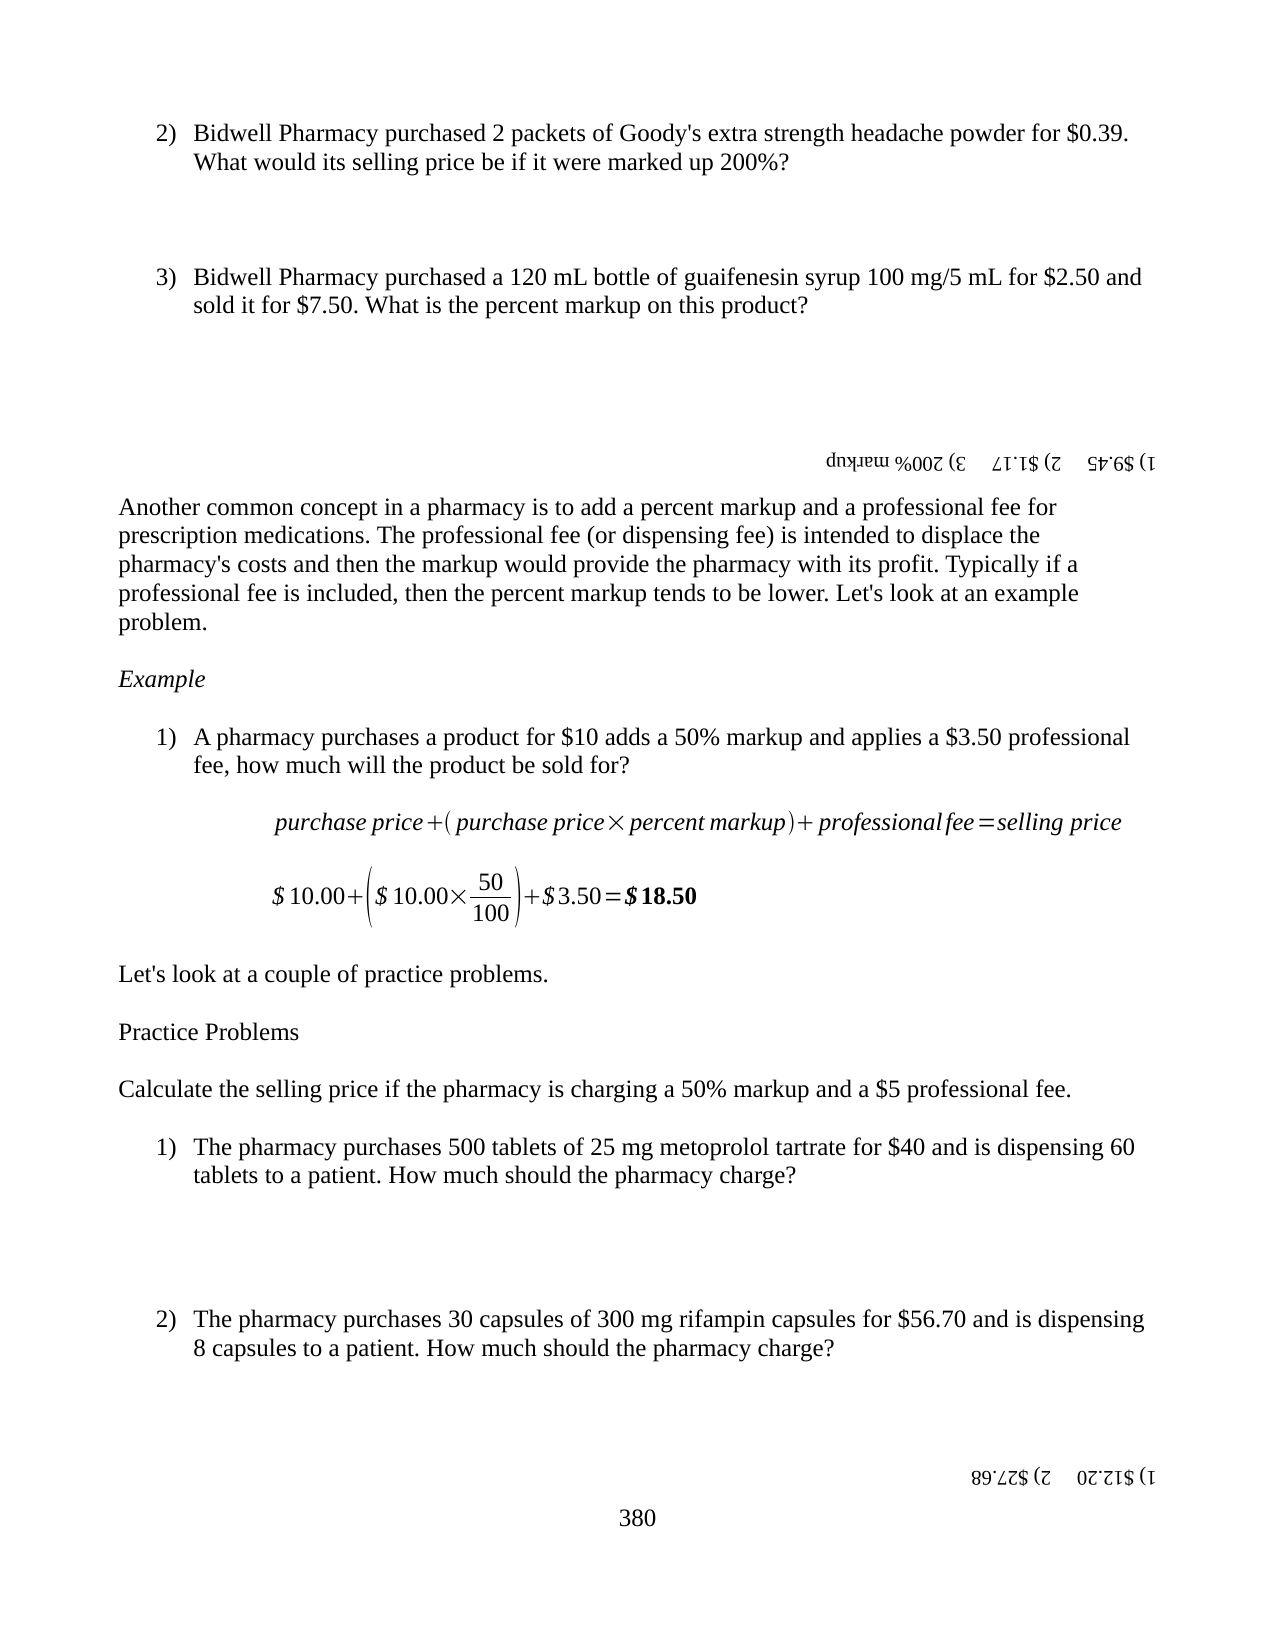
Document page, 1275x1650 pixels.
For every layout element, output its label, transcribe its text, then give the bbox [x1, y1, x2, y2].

text Another common concept in a pharmacy is to add a percent markup and a professional fee for prescription medications. The professional fee (or dispensing fee) is intended to displace the pharmacy's costs and then the markup would provide the pharmacy with its profit. Typically if a professional fee is included, then the percent markup tends to be lower. Let's look at an example problem. [118, 492, 1157, 636]
text Let's look at a couple of practice problems. [118, 959, 1157, 988]
list Bidwell Pharmacy purchased a 120 mL bottle of guaifenesin syrup 100 mg/5 mL for $2.50 and sold it for $7.50. What is the percent markup on this product? [156, 262, 1157, 319]
text Calculate the selling price if the pharmacy is charging a 50% markup and a $5 professional fee. [118, 1074, 1157, 1103]
text Practice Problems [118, 1017, 1157, 1045]
list A pharmacy purchases a product for $10 adds a 50% markup and applies a $3.50 professional fee, how much will the product be sold for? [156, 722, 1157, 779]
list The pharmacy purchases 500 tablets of 25 mg metoprolol tartrate for $40 and is dispensing 60 tablets to a patient. How much should the pharmacy charge? [156, 1132, 1157, 1189]
list Bidwell Pharmacy purchased 2 packets of Goody's extra strength headache powder for $0.39. What would its selling price be if it were marked up 200%? [156, 118, 1157, 176]
list The pharmacy purchases 30 capsules of 300 mg rifampin capsules for $56.70 and is dispensing 8 capsules to a patient. How much should the pharmacy charge? [156, 1304, 1157, 1362]
text Example [118, 664, 1157, 693]
